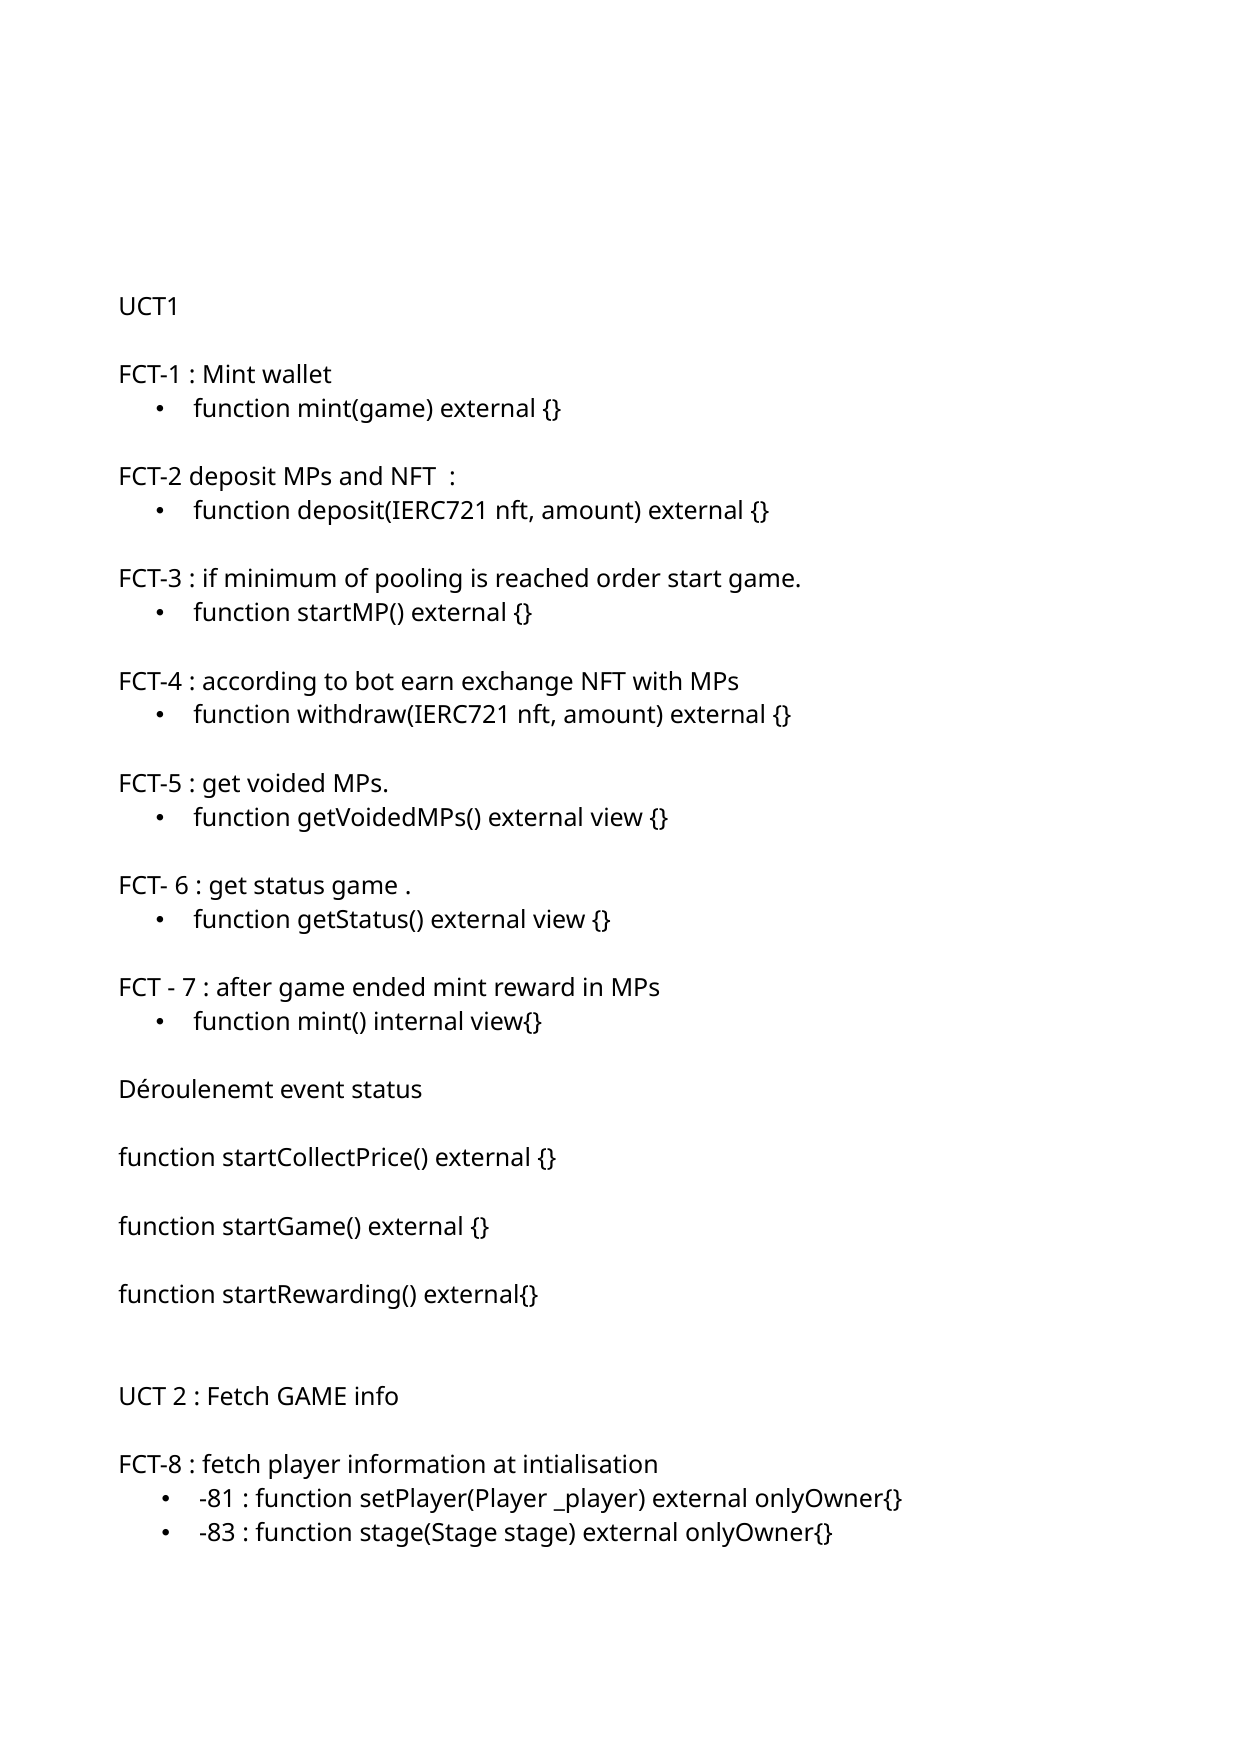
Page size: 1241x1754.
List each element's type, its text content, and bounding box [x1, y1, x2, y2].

list function deposit(IERC721 nft, amount) external {} [156, 493, 1122, 527]
text UCT1 [118, 288, 1122, 322]
text function startCollectPrice() external {} [118, 1140, 1122, 1174]
text FCT-8 : fetch player information at intialisation [118, 1447, 1122, 1481]
list function getStatus() external view {} [156, 902, 1122, 936]
text FCT - 7 : after game ended mint reward in MPs [118, 970, 1122, 1004]
list -83 : function stage(Stage stage) external onlyOwner{} [161, 1515, 1122, 1549]
text FCT- 6 : get status game . [118, 867, 1122, 902]
text FCT-4 : according to bot earn exchange NFT with MPs [118, 663, 1122, 697]
list function withdraw(IERC721 nft, amount) external {} [156, 697, 1122, 731]
list function startMP() external {} [156, 595, 1122, 629]
text FCT-5 : get voided MPs. [118, 765, 1122, 799]
text FCT-3 : if minimum of pooling is reached order start game. [118, 561, 1122, 595]
text UCT 2 : Fetch GAME info [118, 1378, 1122, 1412]
text function startGame() external {} [118, 1208, 1122, 1242]
text FCT-1 : Mint wallet [118, 357, 1122, 391]
text FCT-2 deposit MPs and NFT : [118, 459, 1122, 493]
text Déroulenemt event status [118, 1072, 1122, 1106]
text function startRewarding() external{} [118, 1276, 1122, 1310]
list function getVoidedMPs() external view {} [156, 799, 1122, 833]
list -81 : function setPlayer(Player _player) external onlyOwner{} [161, 1481, 1122, 1515]
list function mint(game) external {} [156, 391, 1122, 425]
list function mint() internal view{} [156, 1004, 1122, 1038]
